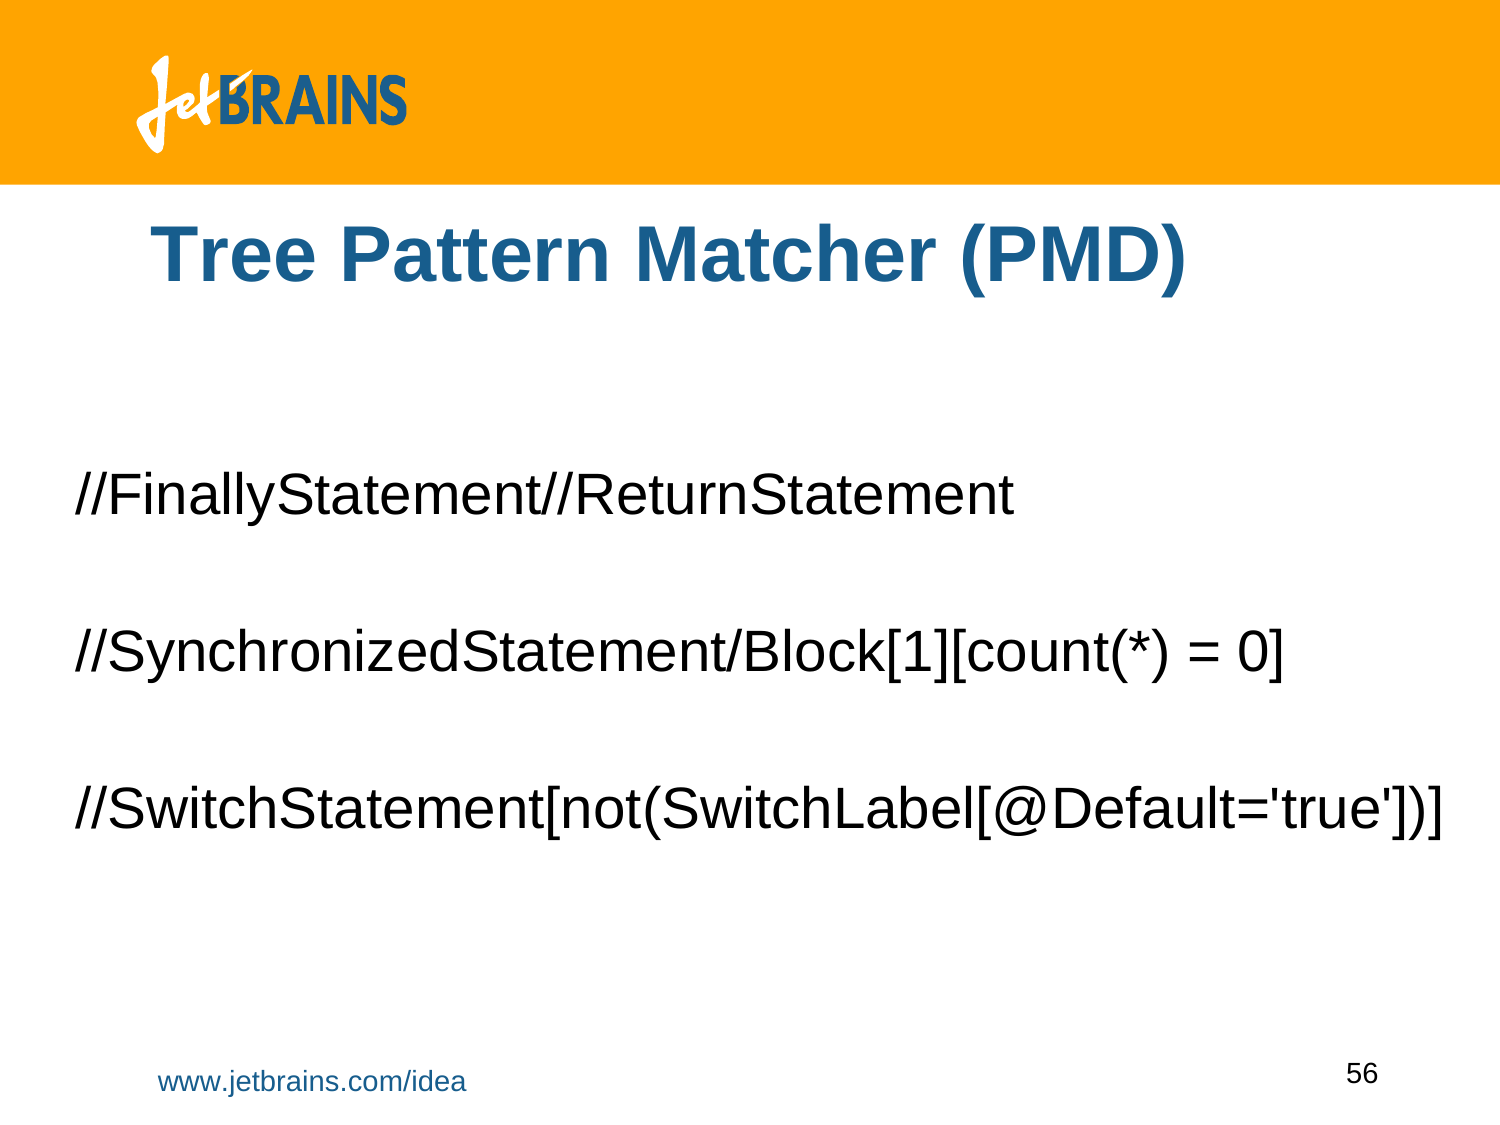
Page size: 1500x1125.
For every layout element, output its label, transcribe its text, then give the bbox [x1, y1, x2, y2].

subtitle //FinallyStatement//ReturnStatement //SynchronizedStatement/Block[1][count(*) = 0] //SwitchStatement[not(SwitchLabel[@Default='true'])] [75, 326, 1500, 979]
title Tree Pattern Matcher (PMD) [135, 194, 1377, 305]
